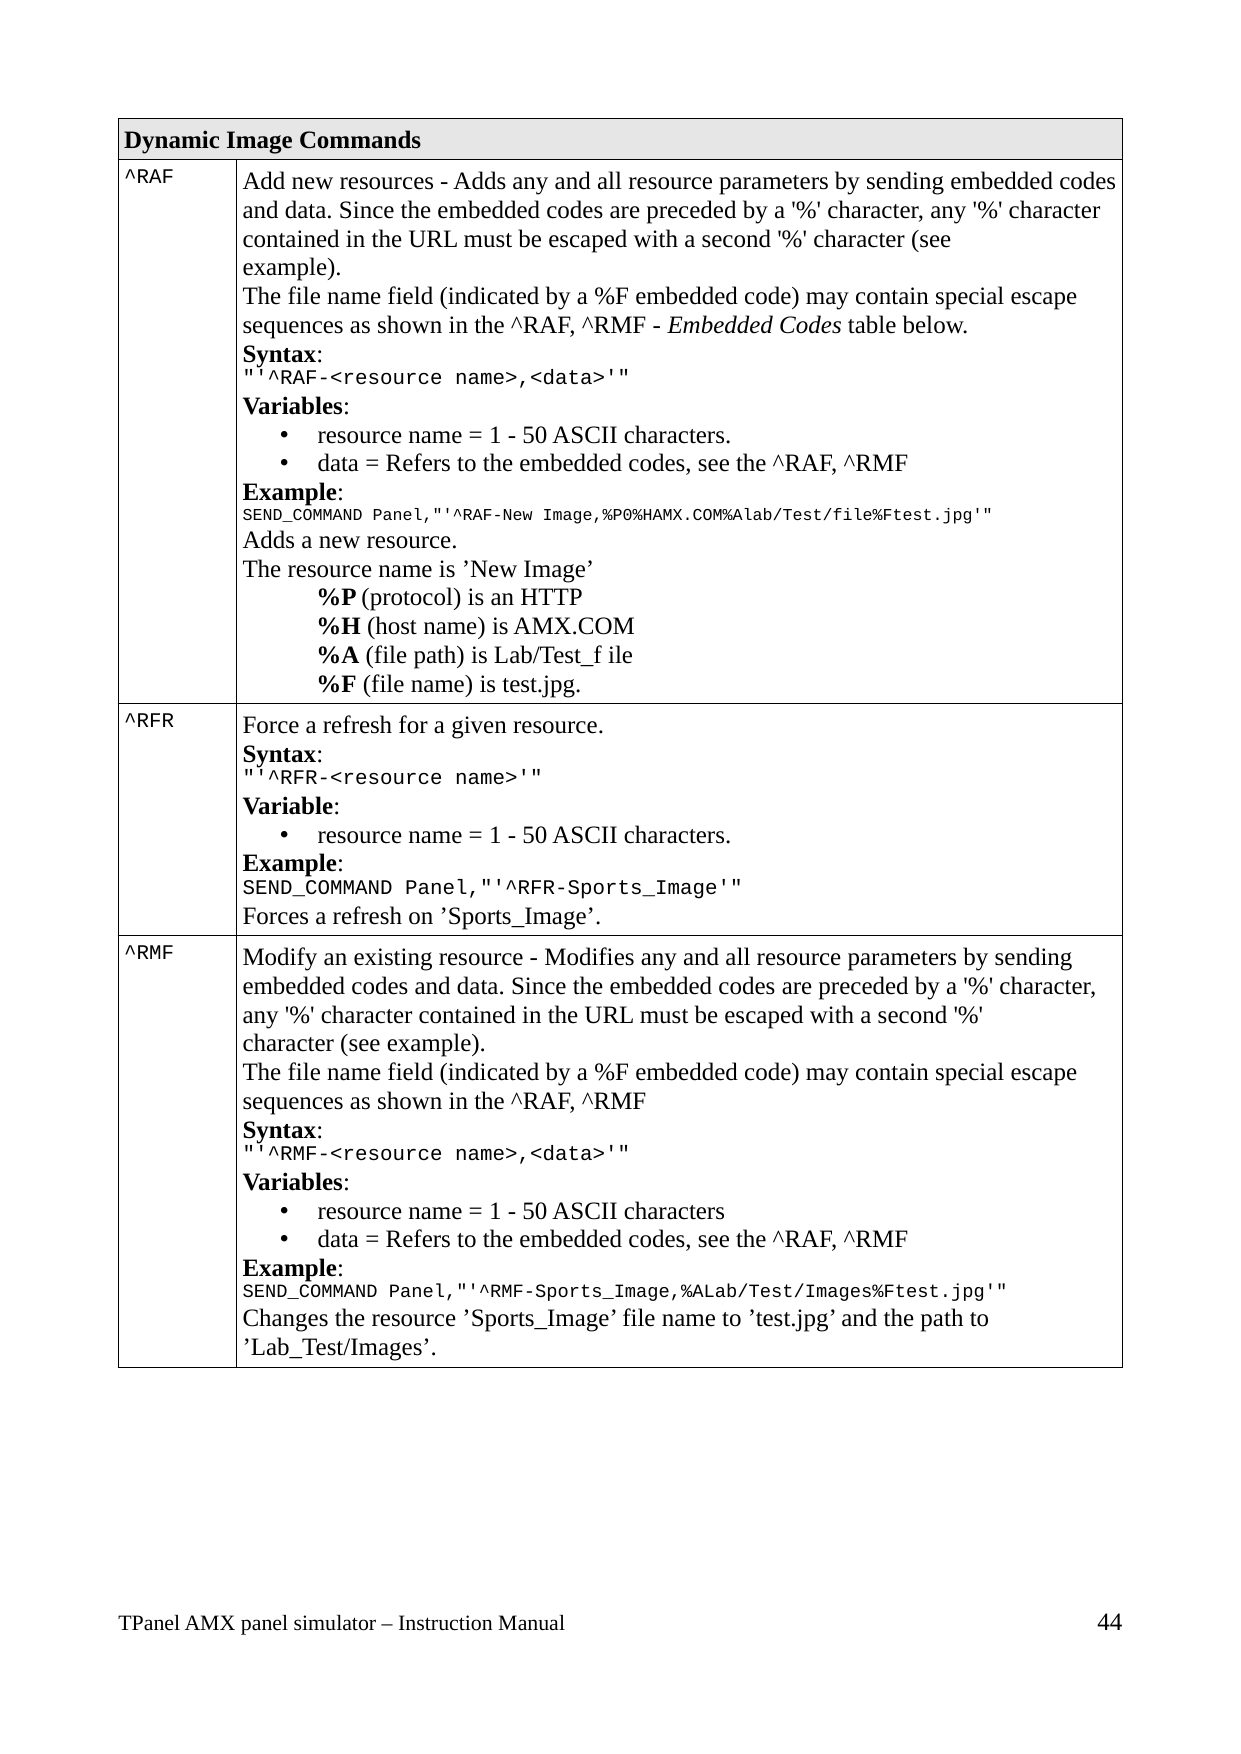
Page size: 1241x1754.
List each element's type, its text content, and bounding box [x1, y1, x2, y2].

table_cell ^RAF [119, 160, 236, 703]
table_cell ^RFR [119, 704, 236, 935]
table_cell Force a refresh for a given resource. Syntax: "'^RFR-<resource name>'" Variable: resource name = 1 - 50 ASCII characters. Example: SEND_COMMAND Panel,"'^RFR-Sports_Image'" Forces a refresh on ’Sports_Image’. [237, 704, 1122, 935]
table_cell Modify an existing resource - Modifies any and all resource parameters by sending embedded codes and data. Since the embedded codes are preceded by a '%' character, any '%' character contained in the URL must be escaped with a second '%' character (see example). The file name field (indicated by a %F embedded code) may contain special escape sequences as shown in the ^RAF, ^RMF Syntax: "'^RMF-<resource name>,<data>'" Variables: resource name = 1 - 50 ASCII characters data = Refers to the embedded codes, see the ^RAF, ^RMF Example: SEND_COMMAND Panel,"'^RMF-Sports_Image,%ALab/Test/Images%Ftest.jpg'" Changes the resource ’Sports_Image’ file name to ’test.jpg’ and the path to ’Lab_Test/Images’. [237, 936, 1122, 1367]
table_header Dynamic Image Commands [119, 119, 1122, 159]
table_cell Add new resources - Adds any and all resource parameters by sending embedded codes and data. Since the embedded codes are preceded by a '%' character, any '%' character contained in the URL must be escaped with a second '%' character (see example). The file name field (indicated by a %F embedded code) may contain special escape sequences as shown in the ^RAF, ^RMF - Embedded Codes table below. Syntax: "'^RAF-<resource name>,<data>'" Variables: resource name = 1 - 50 ASCII characters. data = Refers to the embedded codes, see the ^RAF, ^RMF Example: SEND_COMMAND Panel,"'^RAF-New Image,%P0%HAMX.COM%Alab/Test/file%Ftest.jpg'" Adds a new resource. The resource name is ’New Image’ %P (protocol) is an HTTP %H (host name) is AMX.COM %A (file path) is Lab/Test_f ile %F (file name) is test.jpg. [237, 160, 1122, 703]
table_cell ^RMF [119, 936, 236, 1367]
